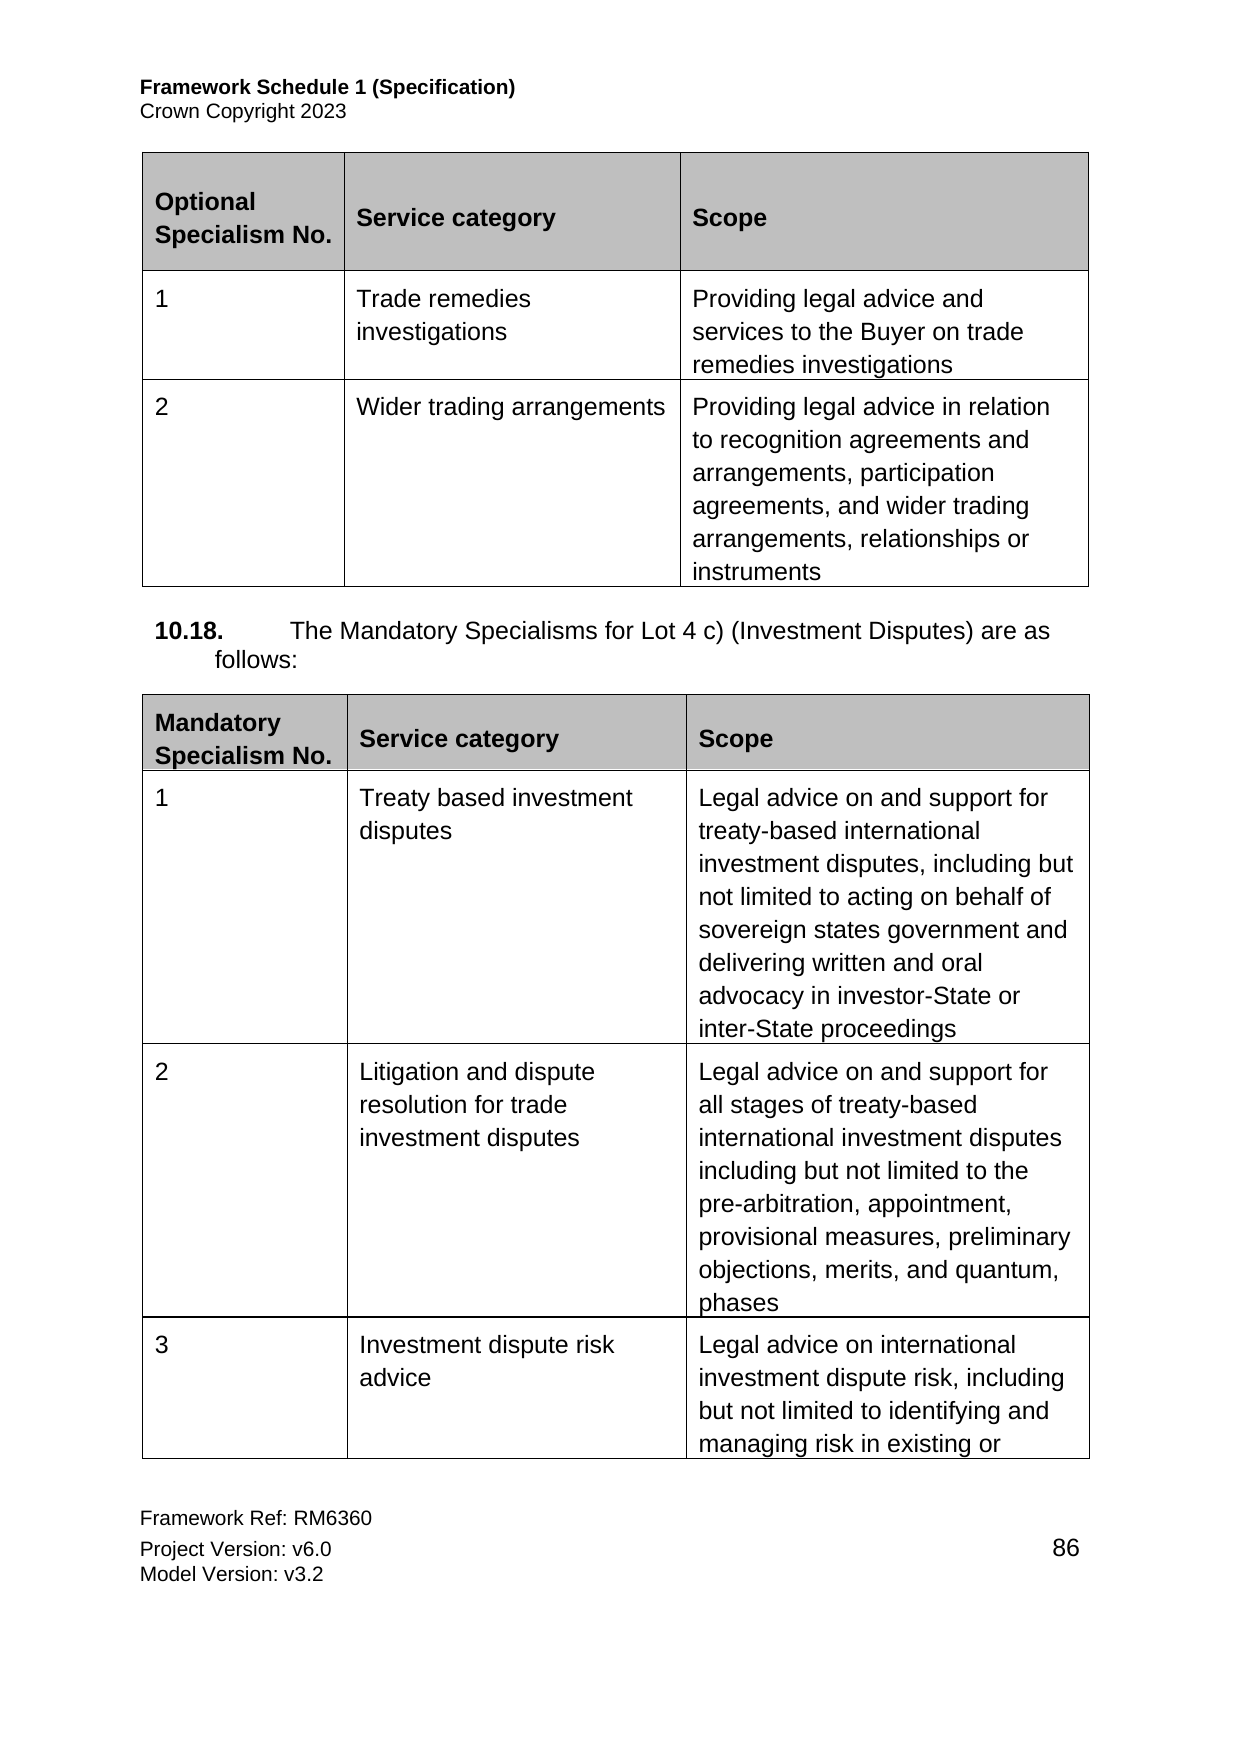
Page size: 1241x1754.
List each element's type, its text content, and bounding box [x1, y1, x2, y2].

table_cell Wider trading arrangements [345, 380, 680, 586]
table_cell Litigation and dispute resolution for trade investment disputes [348, 1044, 686, 1316]
table_cell Legal advice on and support for treaty-based international investment disputes, including but not limited to acting on behalf of sovereign states government and delivering written and oral advocacy in investor-State or inter-State proceedings [687, 771, 1089, 1043]
table_cell Providing legal advice in relation to recognition agreements and arrangements, participation agreements, and wider trading arrangements, relationships or instruments [681, 380, 1088, 586]
table_cell Providing legal advice and services to the Buyer on trade remedies investigations [681, 271, 1088, 379]
table_cell Investment dispute risk advice [348, 1318, 686, 1458]
table_cell Trade remedies investigations [345, 271, 680, 379]
table_cell 2 [143, 1044, 347, 1316]
table_cell Treaty based investment disputes [348, 771, 686, 1043]
table_header Scope [687, 695, 1089, 769]
table_cell 3 [143, 1318, 347, 1458]
table_cell 2 [143, 380, 344, 586]
table_cell 1 [143, 771, 347, 1043]
table_header Optional Specialism No. [143, 153, 344, 270]
table_cell 1 [143, 271, 344, 379]
table_cell Legal advice on international investment dispute risk, including but not limited to identifying and managing risk in existing or [687, 1318, 1089, 1458]
table_header Mandatory Specialism No. [143, 695, 347, 769]
list The Mandatory Specialisms for Lot 4 c) (Investment Disputes) are as follows: [154, 616, 1103, 673]
table_cell Legal advice on and support for all stages of treaty-based international investment disputes including but not limited to the pre-arbitration, appointment, provisional measures, preliminary objections, merits, and quantum, phases [687, 1044, 1089, 1316]
table_header Service category [348, 695, 686, 769]
table_header Scope [681, 153, 1088, 270]
table_header Service category [345, 153, 680, 270]
